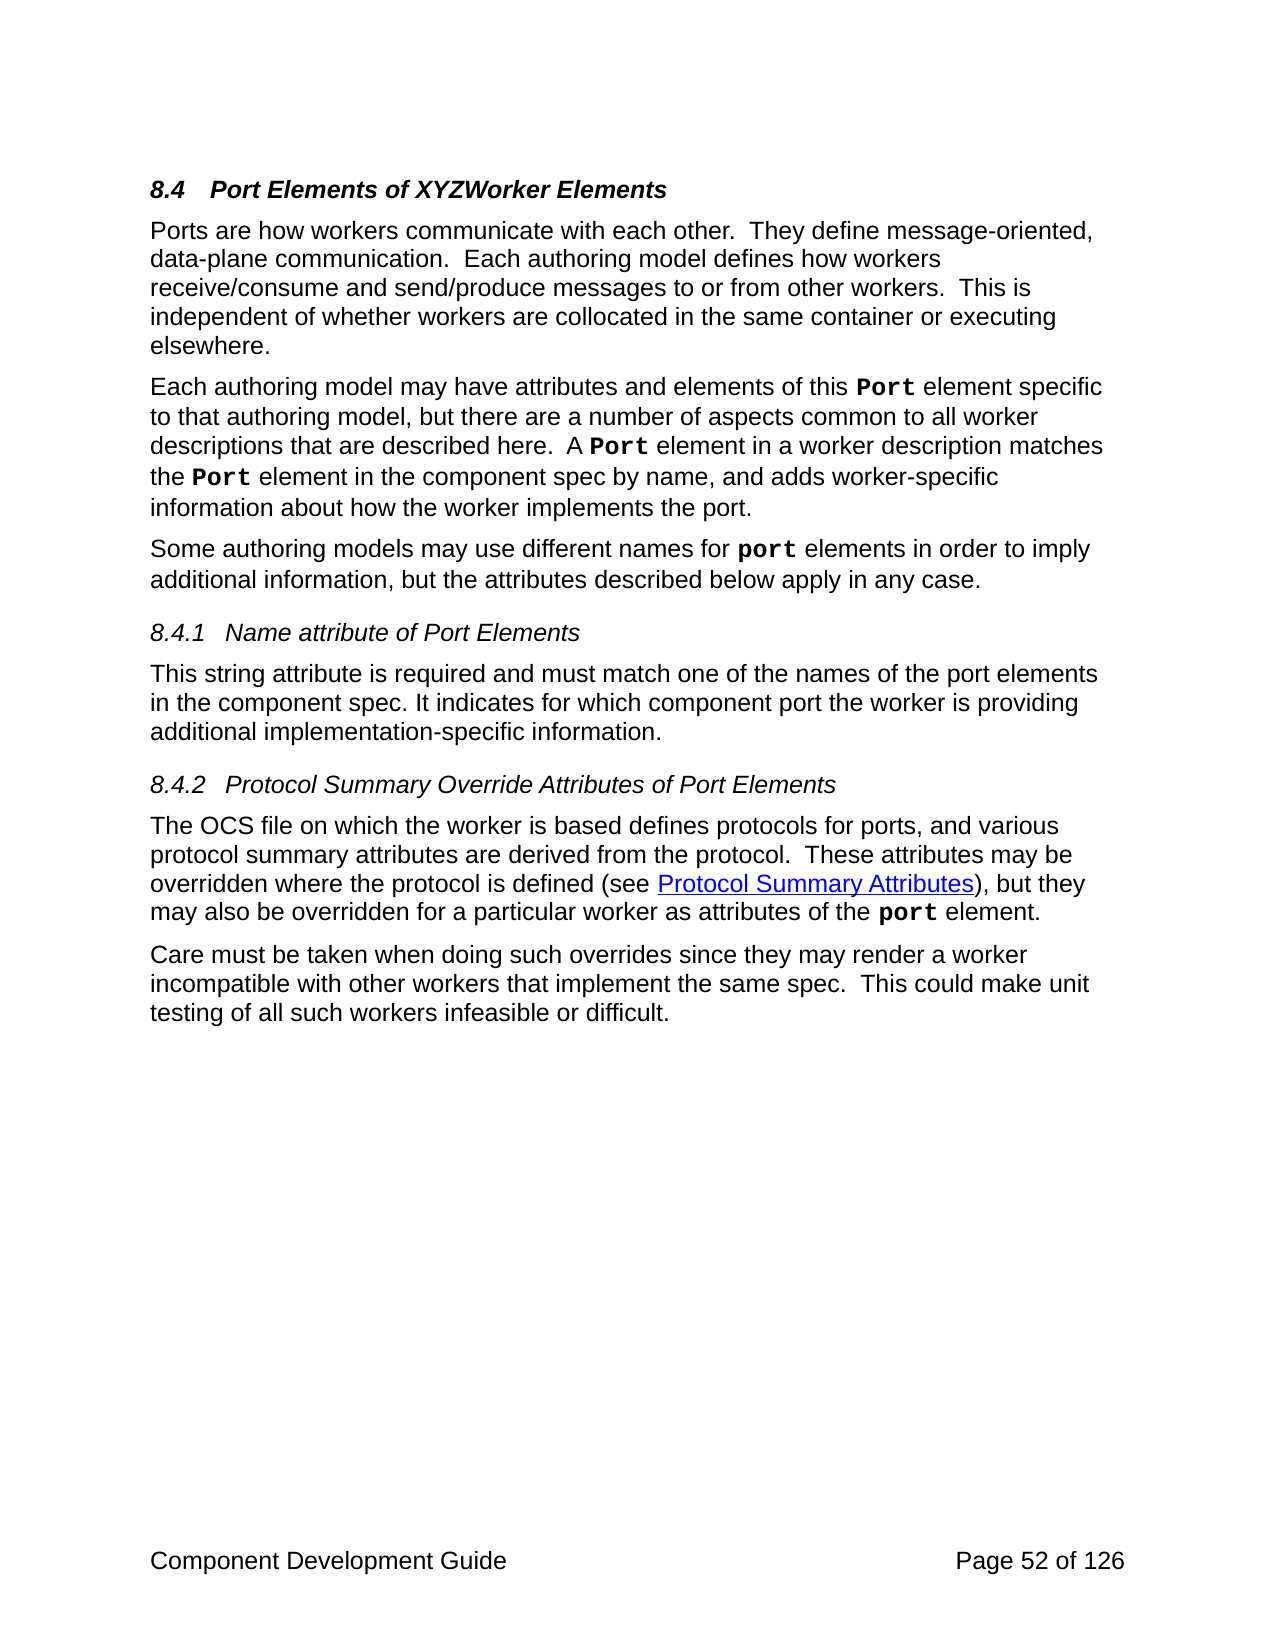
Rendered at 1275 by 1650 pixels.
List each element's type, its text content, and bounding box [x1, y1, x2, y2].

text Each authoring model may have attributes and elements of this Port element specific to that authoring model, but there are a number of aspects common to all worker descriptions that are described here. A Port element in a worker description matches the Port element in the component spec by name, and adds worker-specific information about how the worker implements the port. [150, 371, 1125, 522]
subtitle Name attribute of Port Elements [150, 618, 1125, 647]
text This string attribute is required and must match one of the names of the port elements in the component spec. It indicates for which component port the worker is providing additional implementation-specific information. [150, 659, 1125, 745]
text Some authoring models may use different names for port elements in order to imply additional information, but the attributes described below apply in any case. [150, 534, 1125, 593]
text Ports are how workers communicate with each other. They define message-oriented, data-plane communication. Each authoring model defines how workers receive/consume and send/produce messages to or from other workers. This is independent of whether workers are collocated in the same container or executing elsewhere. [150, 216, 1125, 359]
subtitle Port Elements of XYZWorker Elements [150, 175, 1125, 204]
text Care must be taken when doing such overrides since they may render a worker incompatible with other workers that implement the same spec. This could make unit testing of all such workers infeasible or difficult. [150, 940, 1125, 1027]
text The OCS file on which the worker is based defines protocols for ports, and various protocol summary attributes are derived from the protocol. These attributes may be overridden where the protocol is defined (see Protocol Summary Attributes), but they may also be overridden for a particular worker as attributes of the port element. [150, 811, 1125, 928]
subtitle Protocol Summary Override Attributes of Port Elements [150, 770, 1125, 799]
